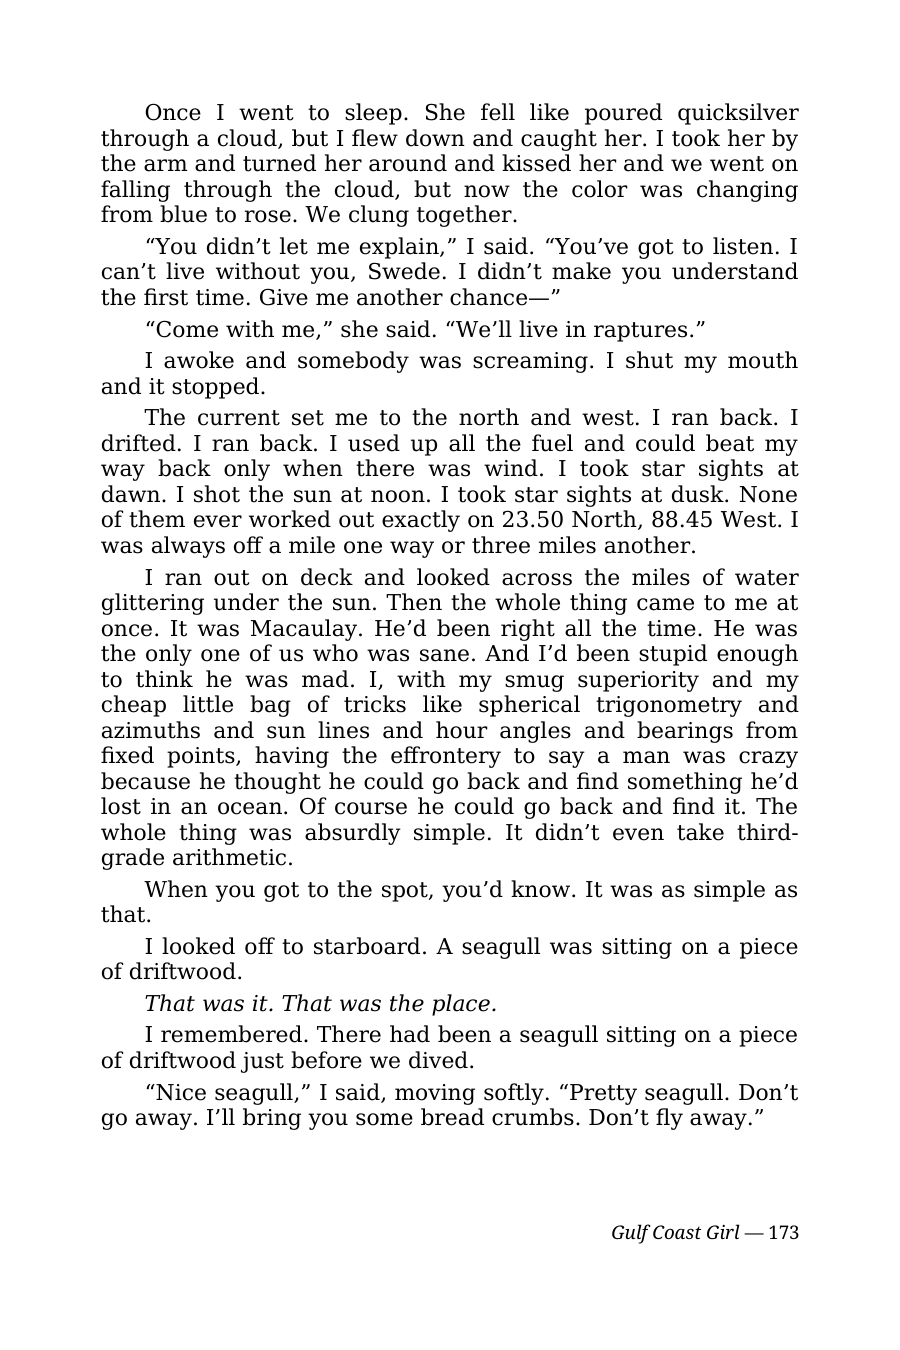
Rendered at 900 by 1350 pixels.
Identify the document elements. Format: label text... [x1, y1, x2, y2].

text When you got to the spot, you’d know. It was as simple as that. [101, 877, 799, 928]
text I looked off to starboard. A seagull was sitting on a piece of driftwood. [101, 934, 799, 985]
text Once I went to sleep. She fell like poured quicksilver through a cloud, but I flew down and caught her. I took her by the arm and turned her around and kissed her and we went on falling through the cloud, but now the color was changing from blue to rose. We clung together. [101, 101, 799, 228]
text “You didn’t let me explain,” I said. “You’ve got to listen. I can’t live without you, Swede. I didn’t make you understand the first time. Give me another chance—” [101, 234, 799, 311]
text The current set me to the north and west. I ran back. I drifted. I ran back. I used up all the fuel and could beat my way back only when there was wind. I took star sights at dawn. I shot the sun at noon. I took star sights at dusk. None of them ever worked out exactly on 23.50 North, 88.45 West. I was always off a mile one way or three miles another. [101, 405, 799, 558]
text That was it. That was the place. [101, 991, 799, 1017]
text I awoke and somebody was screaming. I shut my mouth and it stopped. [101, 348, 799, 399]
text I remembered. There had been a seagull sitting on a piece of driftwood just before we dived. [101, 1023, 799, 1074]
text “Come with me,” she said. “We’ll live in raptures.” [101, 317, 799, 342]
text I ran out on deck and looked across the miles of water glittering under the sun. Then the whole thing came to me at once. It was Macaulay. He’d been right all the time. He was the only one of us who was sane. And I’d been stupid enough to think he was mad. I, with my smug superiority and my cheap little bag of tricks like spherical trigonometry and azimuths and sun lines and hour angles and bearings from fixed points, having the effrontery to say a man was crazy because he thought he could go back and find something he’d lost in an ocean. Of course he could go back and find it. The whole thing was absurdly simple. It didn’t even take third-grade arithmetic. [101, 564, 799, 871]
text “Nice seagull,” I said, moving softly. “Pretty seagull. Don’t go away. I’ll bring you some bread crumbs. Don’t fly away.” [101, 1080, 799, 1131]
